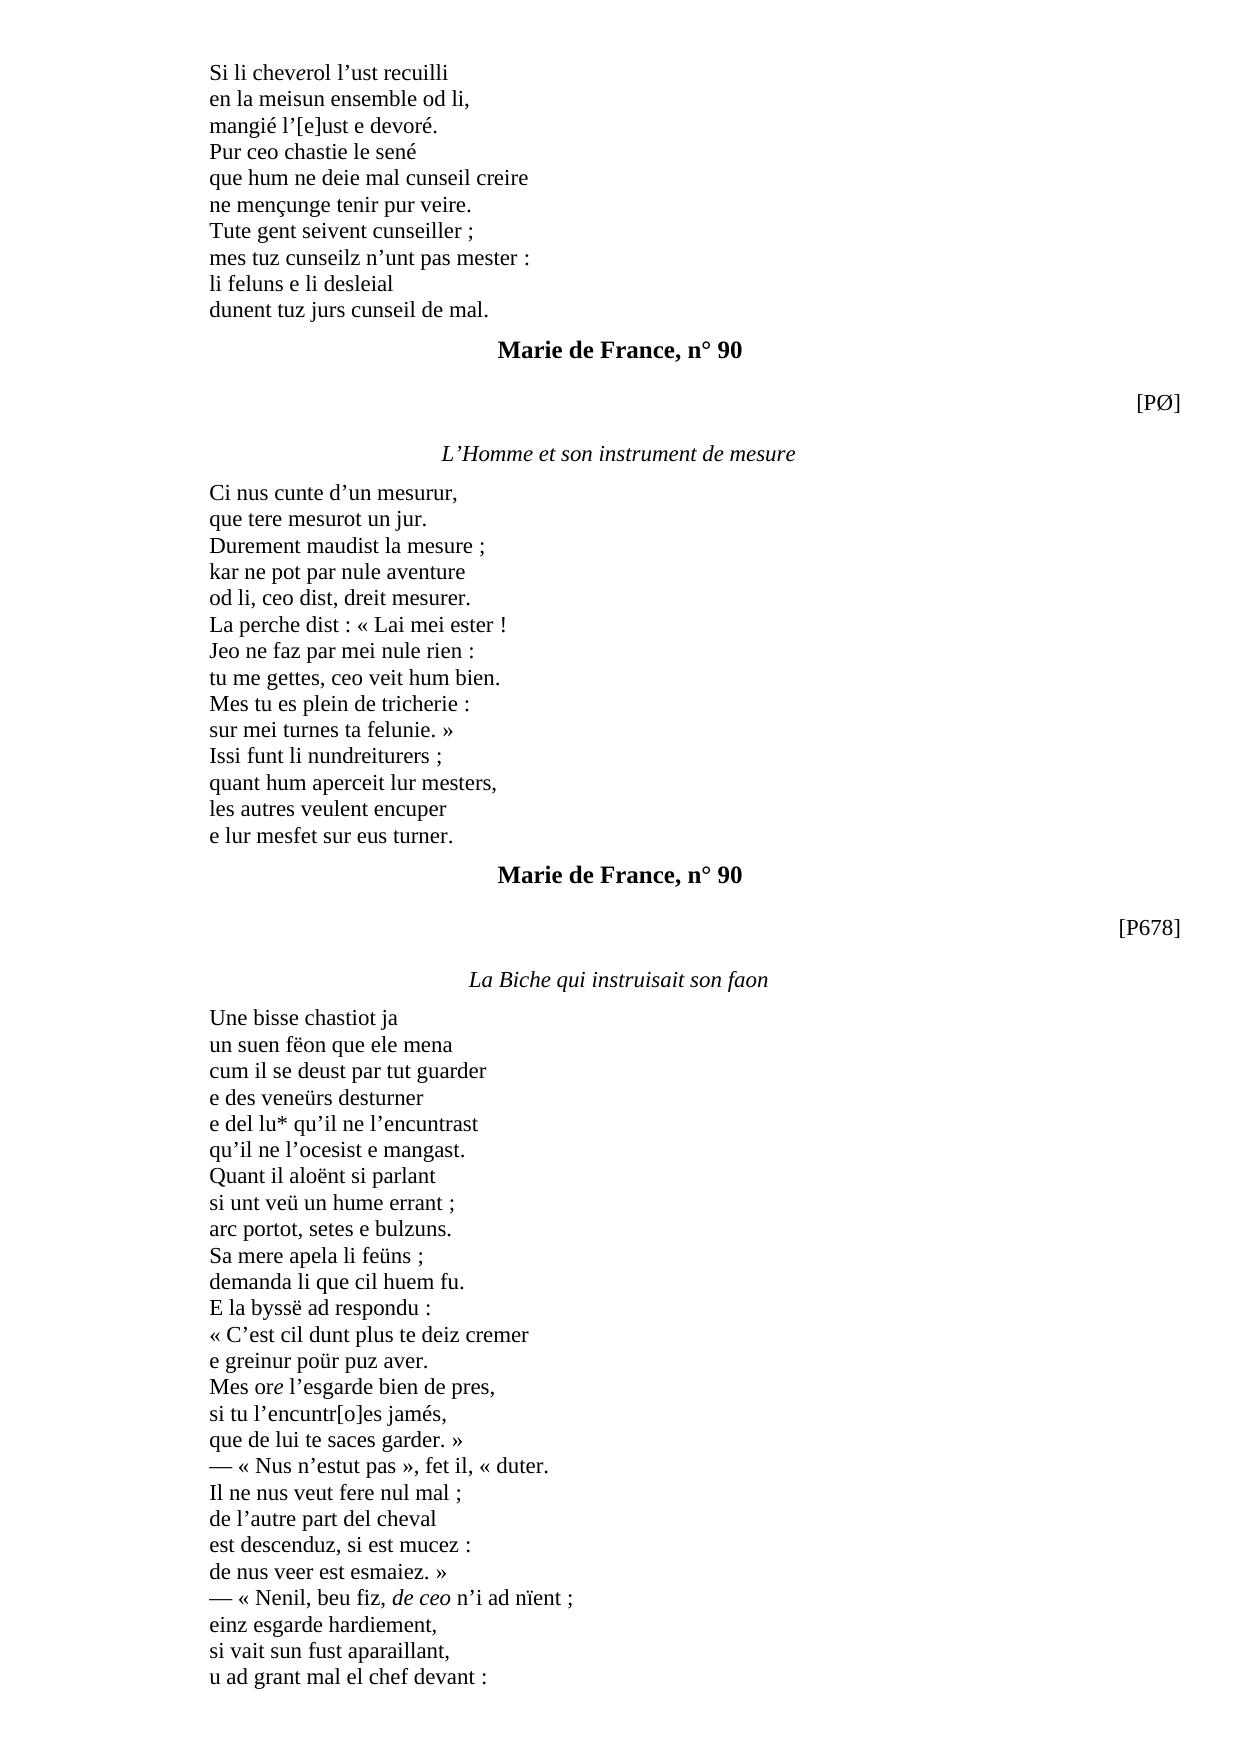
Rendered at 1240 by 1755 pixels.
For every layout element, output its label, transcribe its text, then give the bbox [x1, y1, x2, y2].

text Issi funt li nundreiturers ; [209, 743, 1181, 769]
text si vait sun fust aparaillant, [209, 1637, 1181, 1663]
text demanda li que cil huem fu. [209, 1268, 1181, 1294]
text Une bisse chastiot ja [209, 1004, 1181, 1031]
text dunent tuz jurs cunseil de mal. [209, 296, 1181, 323]
text Sa mere apela li feüns ; [209, 1242, 1181, 1268]
text de nus veer est esmaiez. » [209, 1558, 1181, 1584]
text — « Nenil, beu fiz, de ceo n’i ad nïent ; [209, 1584, 1181, 1611]
text si tu l’encuntr[o]es jamés, [209, 1400, 1181, 1426]
text les autres veulent encuper [209, 795, 1181, 822]
text en la meisun ensemble od li, [209, 85, 1181, 112]
text est descenduz, si est mucez : [209, 1532, 1181, 1558]
text — « Nus n’estut pas », fet il, « duter. [209, 1452, 1181, 1479]
text Pur ceo chastie le sené [209, 138, 1181, 164]
text einz esgarde hardiement, [209, 1611, 1181, 1637]
text que hum ne deie mal cunseil creire [209, 164, 1181, 191]
text li feluns e li desleial [209, 270, 1181, 296]
text Mes tu es plein de tricherie : [209, 690, 1181, 716]
text tu me gettes, ceo veit hum bien. [209, 663, 1181, 690]
text arc portot, setes e bulzuns. [209, 1215, 1181, 1242]
text que tere mesurot un jur. [209, 505, 1181, 532]
text Quant il aloënt si parlant [209, 1163, 1181, 1189]
text Jeo ne faz par mei nule rien : [209, 637, 1181, 663]
text [P678] [59, 914, 1181, 941]
text que de lui te saces garder. » [209, 1426, 1181, 1452]
text La perche dist : « Lai mei ester ! [209, 611, 1181, 637]
text Il ne nus veut fere nul mal ; [209, 1479, 1181, 1505]
text sur mei turnes ta felunie. » [209, 716, 1181, 743]
text e greinur poür puz aver. [209, 1347, 1181, 1373]
text cum il se deust par tut guarder [209, 1057, 1181, 1083]
text « C’est cil dunt plus te deiz cremer [209, 1321, 1181, 1347]
text e del lu* qu’il ne l’encuntrast [209, 1110, 1181, 1136]
text La Biche qui instruisait son faon [59, 966, 1181, 992]
text de l’autre part del cheval [209, 1505, 1181, 1532]
text Mes ore l’esgarde bien de pres, [209, 1373, 1181, 1400]
text quant hum aperceit lur mesters, [209, 769, 1181, 795]
text E la byssë ad respondu : [209, 1294, 1181, 1321]
text [PØ] [59, 389, 1181, 415]
text kar ne pot par nule aventure [209, 558, 1181, 584]
text Marie de France, n° 90 [59, 861, 1181, 889]
text Durement maudist la mesure ; [209, 532, 1181, 558]
text Tute gent seivent cunseiller ; [209, 217, 1181, 243]
text e des veneürs desturner [209, 1083, 1181, 1110]
text Ci nus cunte d’un mesurur, [209, 479, 1181, 505]
text mes tuz cunseilz n’unt pas mester : [209, 243, 1181, 270]
text un suen fëon que ele mena [209, 1031, 1181, 1057]
text Marie de France, n° 90 [59, 335, 1181, 364]
text qu’il ne l’ocesist e mangast. [209, 1136, 1181, 1163]
text ne mençunge tenir pur veire. [209, 191, 1181, 217]
text Si li cheverol l’ust recuilli [209, 59, 1181, 85]
text L’Homme et son instrument de mesure [59, 440, 1181, 467]
text od li, ceo dist, dreit mesurer. [209, 584, 1181, 611]
text si unt veü un hume errant ; [209, 1189, 1181, 1215]
text e lur mesfet sur eus turner. [209, 822, 1181, 848]
text u ad grant mal el chef devant : [209, 1663, 1181, 1690]
text mangié l’[e]ust e devoré. [209, 112, 1181, 138]
